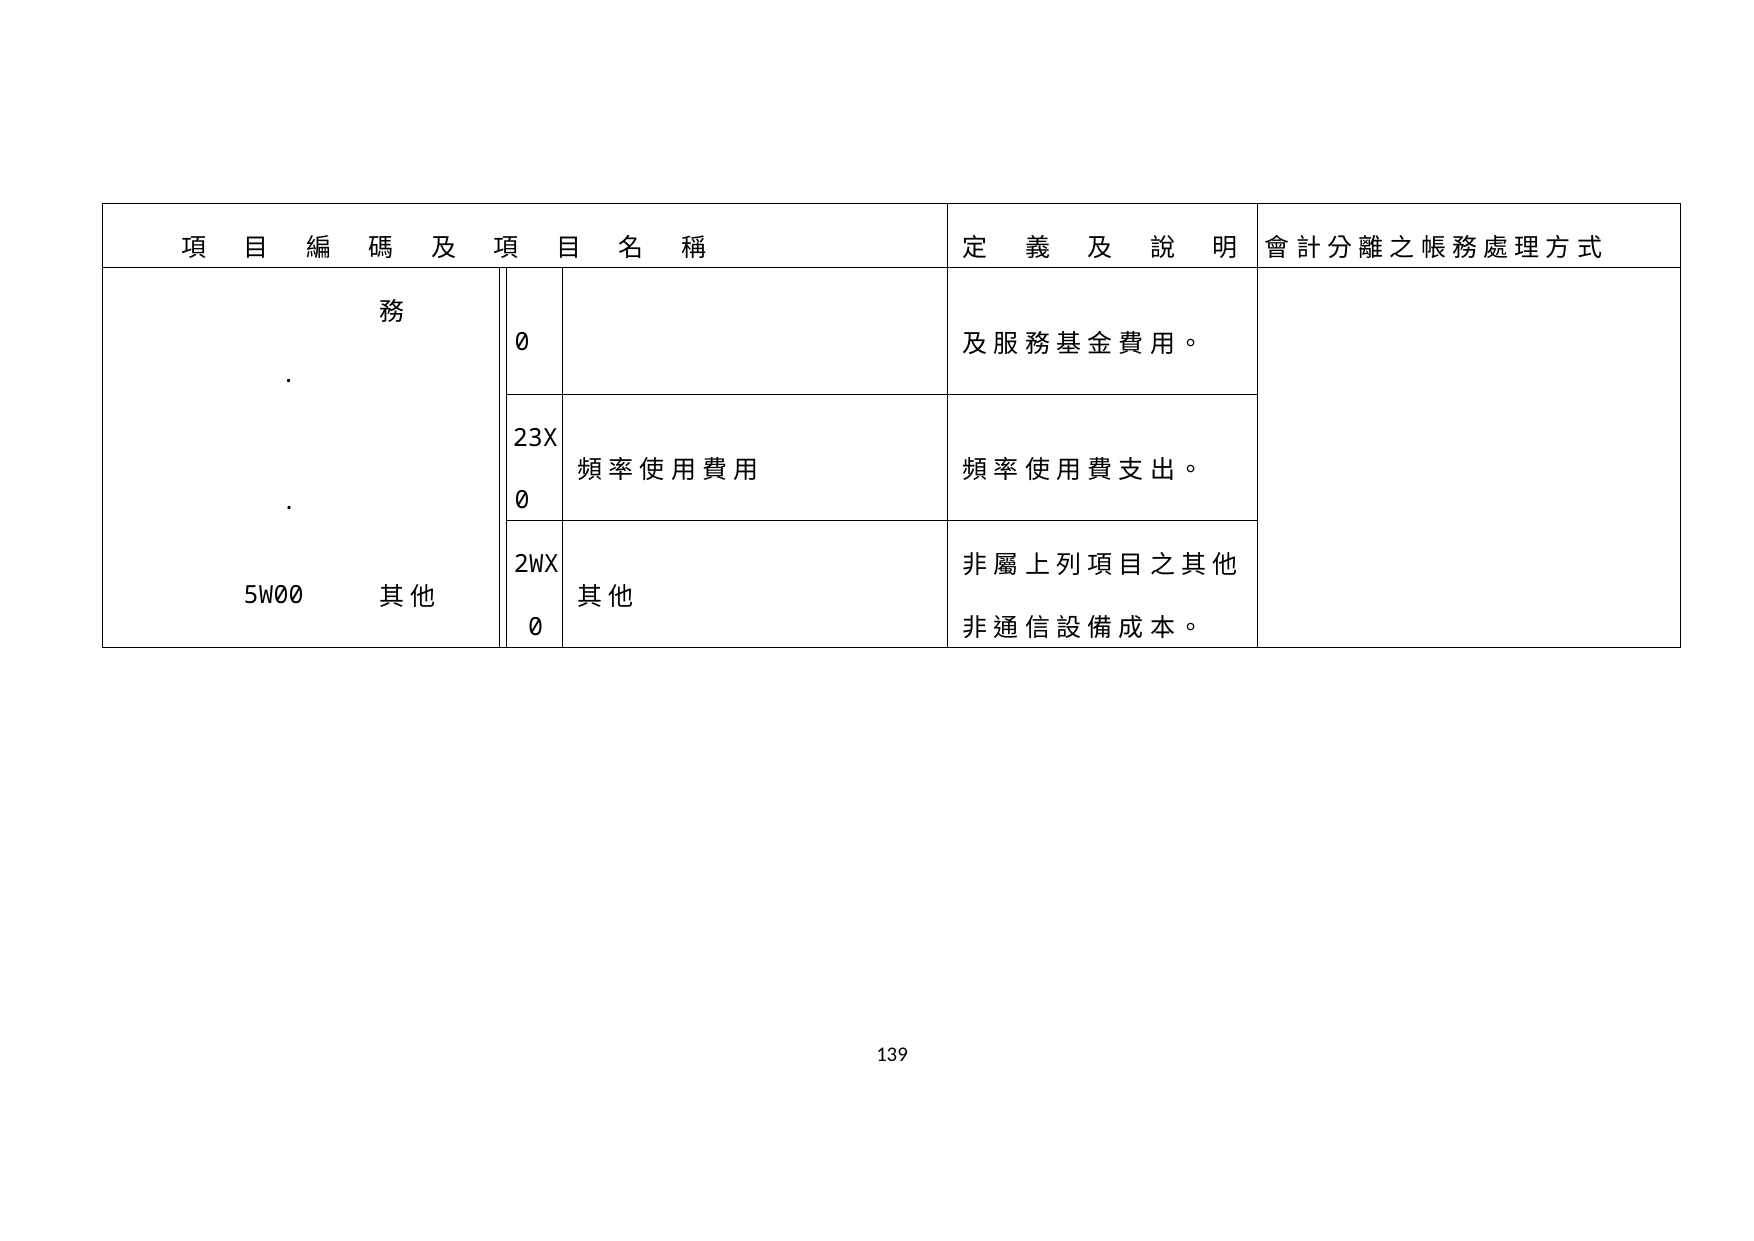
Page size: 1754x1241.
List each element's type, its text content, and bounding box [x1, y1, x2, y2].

table_cell 非屬上列項目之其他非通信設備成本。 [948, 521, 1257, 647]
table_cell [1258, 520, 1680, 647]
table_cell 0 [507, 268, 562, 394]
table_cell 務 [371, 268, 499, 330]
table_cell [563, 268, 947, 394]
table_cell 2WX0 [507, 521, 562, 647]
table_cell [1258, 394, 1680, 520]
table_cell [1258, 268, 1680, 330]
table_cell [500, 330, 506, 394]
table_cell [500, 520, 506, 583]
table_cell [103, 268, 371, 330]
table_cell [1258, 330, 1680, 394]
table_cell 23X0 [507, 395, 562, 520]
table_cell . [103, 330, 371, 394]
table_cell [500, 583, 506, 647]
table_cell [371, 330, 499, 394]
table_cell 其他 [563, 521, 947, 647]
table_header 項 目 編 碼 及 項 目 名 稱 [103, 204, 947, 267]
table_cell [500, 268, 506, 330]
table_cell 及服務基金費用。 [948, 268, 1257, 394]
table_header 會計分離之帳務處理方式 [1258, 204, 1680, 267]
table_header 定 義 及 說 明 [948, 204, 1257, 267]
table_cell 頻率使用費支出。 [948, 395, 1257, 520]
table_cell 5W00 [103, 520, 371, 647]
table_cell 其他 [371, 520, 499, 647]
table_cell . [103, 394, 371, 520]
table_cell 頻率使用費用 [563, 395, 947, 520]
table_cell [500, 394, 506, 520]
table_cell [371, 394, 499, 520]
